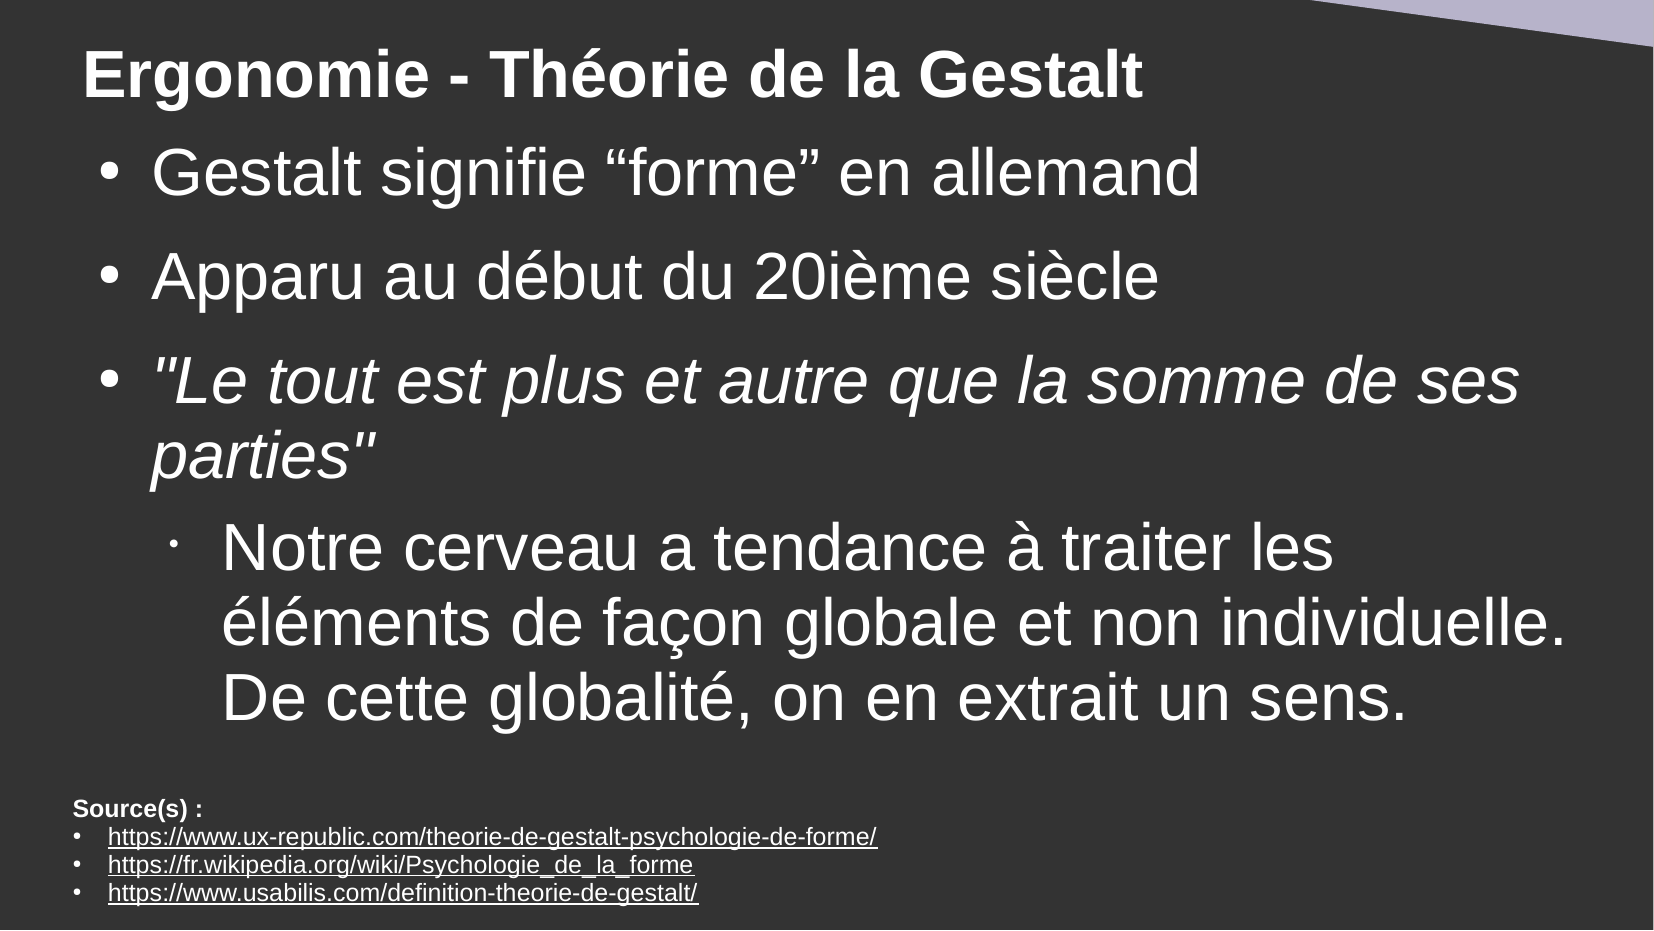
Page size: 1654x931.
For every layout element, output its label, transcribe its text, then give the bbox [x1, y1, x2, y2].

title Ergonomie - Théorie de la Gestalt [82, 37, 1571, 114]
list Gestalt signifie “forme” en allemand Apparu au début du 20ième siècle "Le tout est plus et autre que la somme de ses parties" Notre cerveau a tendance à traiter les éléments de façon globale et non individuelle. De cette globalité, on en extrait un sens. [80, 134, 1620, 803]
text_box [1310, 0, 1654, 47]
text_box Source(s) : https://www.ux-republic.com/theorie-de-gestalt-psychologie-de-forme/ https://fr.wikipedia.org/wiki/Psychologie_de_la_forme https://www.usabilis.com/definition-theorie-de-gestalt/ [57, 787, 1543, 915]
